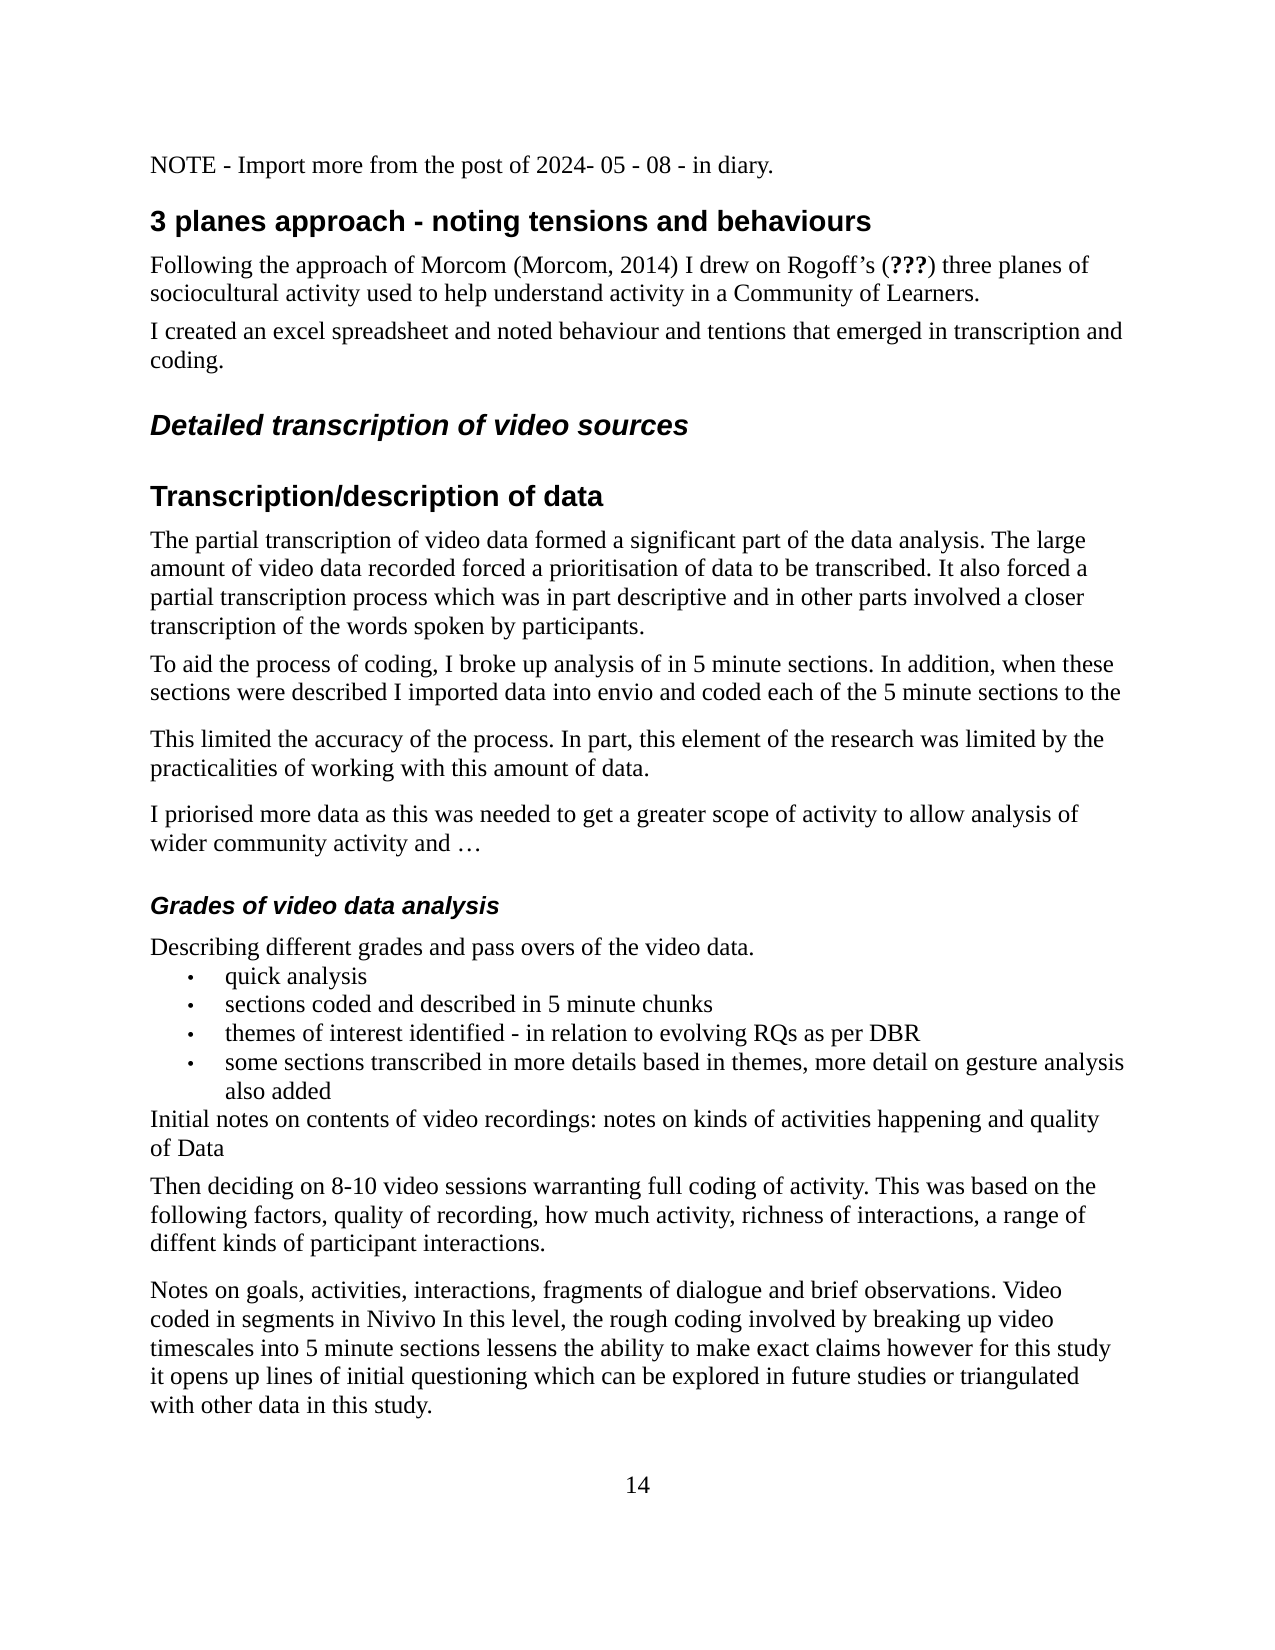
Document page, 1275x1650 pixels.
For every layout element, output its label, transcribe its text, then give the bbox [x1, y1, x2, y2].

subtitle Transcription/description of data [150, 479, 1125, 512]
text NOTE - Import more from the post of 2024- 05 - 08 - in diary. [150, 150, 1125, 179]
text Describing different grades and pass overs of the video data. [150, 932, 1125, 961]
subtitle Detailed transcription of video sources [150, 408, 1125, 441]
list sections coded and described in 5 minute chunks [187, 989, 1125, 1018]
list some sections transcribed in more details based in themes, more detail on gesture analysis also added [187, 1047, 1125, 1104]
text Notes on goals, activities, interactions, fragments of dialogue and brief observations. Video coded in segments in Nivivo In this level, the rough coding involved by breaking up video timescales into 5 minute sections lessens the ability to make exact claims however for this study it opens up lines of initial questioning which can be explored in future studies or triangulated with other data in this study. [150, 1275, 1125, 1419]
subtitle 3 planes approach - noting tensions and behaviours [150, 204, 1125, 237]
text The partial transcription of video data formed a significant part of the data analysis. The large amount of video data recorded forced a prioritisation of data to be transcribed. It also forced a partial transcription process which was in part descriptive and in other parts involved a closer transcription of the words spoken by participants. [150, 525, 1125, 640]
text I priorised more data as this was needed to get a greater scope of activity to allow analysis of wider community activity and … [150, 799, 1125, 857]
text This limited the accuracy of the process. In part, this element of the research was limited by the practicalities of working with this amount of data. [150, 724, 1125, 782]
text Following the approach of Morcom (Morcom, 2014) I drew on Rogoff’s (???) three planes of sociocultural activity used to help understand activity in a Community of Learners. [150, 250, 1125, 307]
list quick analysis [187, 961, 1125, 989]
text I created an excel spreadsheet and noted behaviour and tentions that emerged in transcription and coding. [150, 316, 1125, 374]
text Then deciding on 8-10 video sessions warranting full coding of activity. This was based on the following factors, quality of recording, how much activity, richness of interactions, a range of diffent kinds of participant interactions. [150, 1171, 1125, 1257]
text Initial notes on contents of video recordings: notes on kinds of activities happening and quality of Data [150, 1104, 1125, 1162]
subtitle Grades of video data analysis [150, 891, 1125, 919]
text To aid the process of coding, I broke up analysis of in 5 minute sections. In addition, when these sections were described I imported data into envio and coded each of the 5 minute sections to the [150, 649, 1125, 706]
list themes of interest identified - in relation to evolving RQs as per DBR [187, 1018, 1125, 1047]
